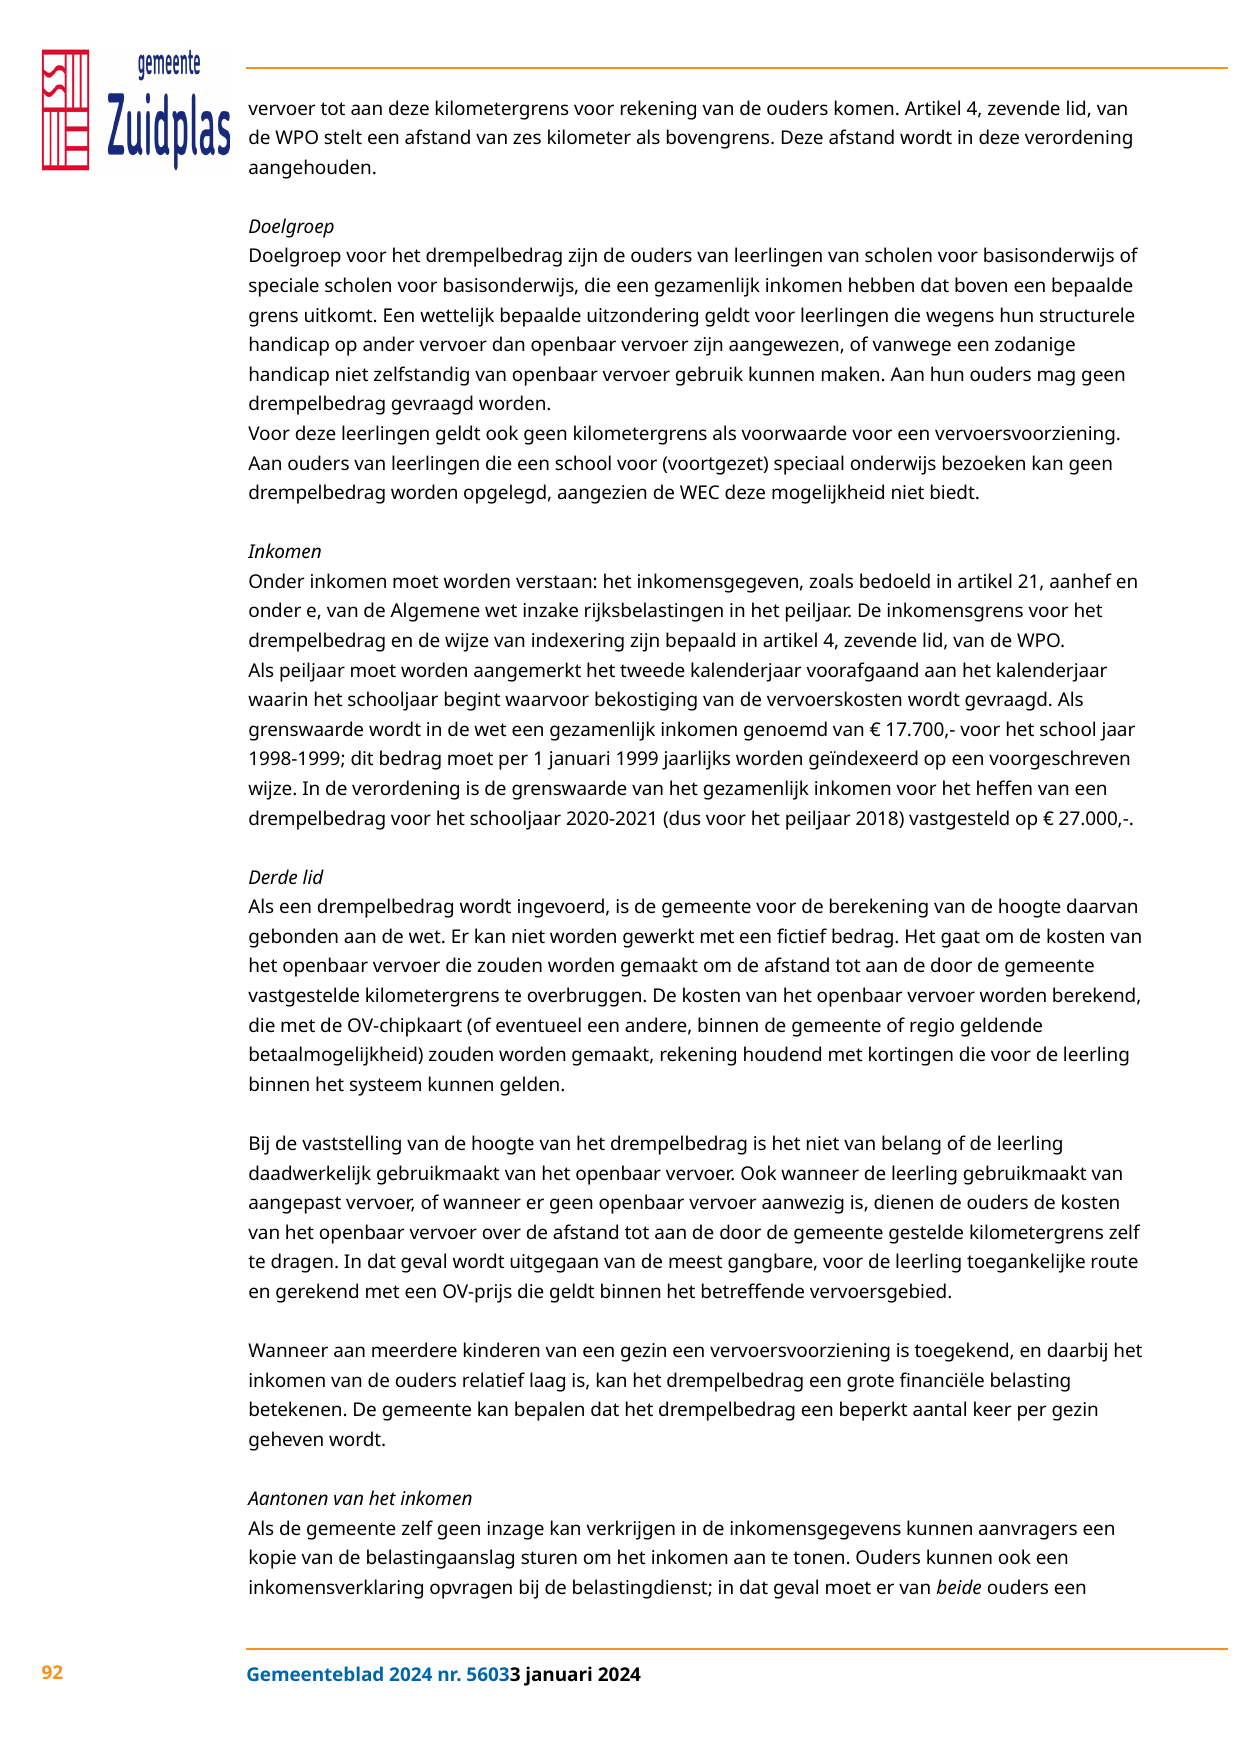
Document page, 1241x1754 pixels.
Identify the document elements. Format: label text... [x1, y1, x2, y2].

text Wanneer aan meerdere kinderen van een gezin een vervoersvoorziening is toegekend, en daarbij het inkomen van de ouders relatief laag is, kan het drempelbedrag een grote financiële belasting betekenen. De gemeente kan bepalen dat het drempelbedrag een beperkt aantal keer per gezin geheven wordt. [248, 1337, 1152, 1452]
text Onder inkomen moet worden verstaan: het inkomensgegeven, zoals bedoeld in artikel 21, aanhef en onder e, van de Algemene wet inzake rijksbelastingen in het peiljaar. De inkomensgrens voor het drempelbedrag en de wijze van indexering zijn bepaald in artikel 4, zevende lid, van de WPO. [248, 568, 1152, 653]
text Als de gemeente zelf geen inzage kan verkrijgen in de inkomensgegevens kunnen aanvragers een kopie van de belastingaanslag sturen om het inkomen aan te tonen. Ouders kunnen ook een inkomensverklaring opvragen bij de belastingdienst; in dat geval moet er van beide ouders een [248, 1515, 1152, 1600]
text Inkomen [248, 538, 1152, 564]
text Doelgroep [248, 213, 1152, 239]
picture [41, 47, 231, 172]
text Aantonen van het inkomen [248, 1485, 1152, 1511]
text Als peiljaar moet worden aangemerkt het tweede kalenderjaar voorafgaand aan het kalenderjaar waarin het schooljaar begint waarvoor bekostiging van de vervoerskosten wordt gevraagd. Als grenswaarde wordt in de wet een gezamenlijk inkomen genoemd van € 17.700,- voor het school jaar 1998-1999; dit bedrag moet per 1 januari 1999 jaarlijks worden geïndexeerd op een voorgeschreven wijze. In de verordening is de grenswaarde van het gezamenlijk inkomen voor het heffen van een drempelbedrag voor het schooljaar 2020-2021 (dus voor het peiljaar 2018) vastgesteld op € 27.000,-. [248, 657, 1152, 831]
text Bij de vaststelling van de hoogte van het drempelbedrag is het niet van belang of de leerling daadwerkelijk gebruikmaakt van het openbaar vervoer. Ook wanneer de leerling gebruikmaakt van aangepast vervoer, of wanneer er geen openbaar vervoer aanwezig is, dienen de ouders de kosten van het openbaar vervoer over de afstand tot aan de door de gemeente gestelde kilometergrens zelf te dragen. In dat geval wordt uitgegaan van de meest gangbare, voor de leerling toegankelijke route en gerekend met een OV-prijs die geldt binnen het betreffende vervoersgebied. [248, 1130, 1152, 1304]
text vervoer tot aan deze kilometergrens voor rekening van de ouders komen. Artikel 4, zevende lid, van de WPO stelt een afstand van zes kilometer als bovengrens. Deze afstand wordt in deze verordening aangehouden. [248, 95, 1152, 180]
text Als een drempelbedrag wordt ingevoerd, is de gemeente voor de berekening van de hoogte daarvan gebonden aan de wet. Er kan niet worden gewerkt met een fictief bedrag. Het gaat om de kosten van het openbaar vervoer die zouden worden gemaakt om de afstand tot aan de door de gemeente vastgestelde kilometergrens te overbruggen. De kosten van het openbaar vervoer worden berekend, die met de OV-chipkaart (of eventueel een andere, binnen de gemeente of regio geldende betaalmogelijkheid) zouden worden gemaakt, rekening houdend met kortingen die voor de leerling binnen het systeem kunnen gelden. [248, 893, 1152, 1097]
text Doelgroep voor het drempelbedrag zijn de ouders van leerlingen van scholen voor basisonderwijs of speciale scholen voor basisonderwijs, die een gezamenlijk inkomen hebben dat boven een bepaalde grens uitkomt. Een wettelijk bepaalde uitzondering geldt voor leerlingen die wegens hun structurele handicap op ander vervoer dan openbaar vervoer zijn aangewezen, of vanwege een zodanige handicap niet zelfstandig van openbaar vervoer gebruik kunnen maken. Aan hun ouders mag geen drempelbedrag gevraagd worden. [248, 243, 1152, 416]
text Voor deze leerlingen geldt ook geen kilometergrens als voorwaarde voor een vervoersvoorziening. Aan ouders van leerlingen die een school voor (voortgezet) speciaal onderwijs bezoeken kan geen drempelbedrag worden opgelegd, aangezien de WEC deze mogelijkheid niet biedt. [248, 420, 1152, 505]
text Derde lid [248, 864, 1152, 890]
